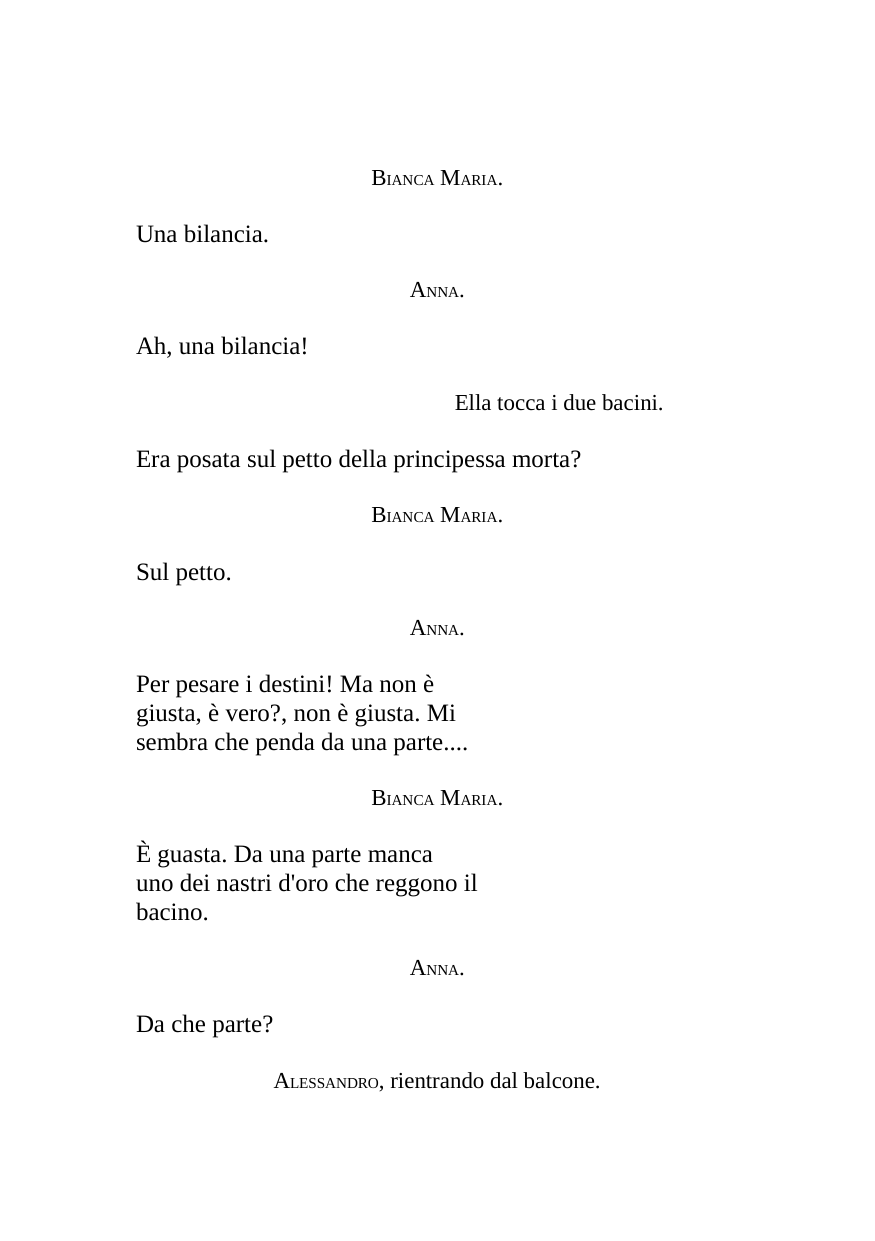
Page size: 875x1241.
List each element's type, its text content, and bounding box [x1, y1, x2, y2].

text Alessandro, rientrando dal balcone. [106, 1067, 768, 1093]
text Bianca Maria. [106, 784, 768, 811]
text È guasta. Da una parte manca [106, 839, 768, 868]
text uno dei nastri d'oro che reggono il [106, 868, 768, 897]
text Bianca Maria. [106, 502, 768, 528]
text Ah, una bilancia! [106, 331, 768, 360]
text Sul petto. [106, 557, 768, 585]
text bacino. [106, 897, 768, 926]
text Da che parte? [106, 1009, 768, 1038]
text Anna. [106, 276, 768, 303]
text giusta, è vero?, non è giusta. Mi [106, 698, 768, 727]
text Ella tocca i due bacini. [425, 389, 768, 415]
text Era posata sul petto della principessa morta? [106, 444, 768, 473]
text Bianca Maria. [106, 164, 768, 190]
text Anna. [106, 954, 768, 981]
text Per pesare i destini! Ma non è [106, 669, 768, 698]
text sembra che penda da una parte.... [106, 727, 768, 756]
text Una bilancia. [106, 219, 768, 248]
text Anna. [106, 614, 768, 641]
